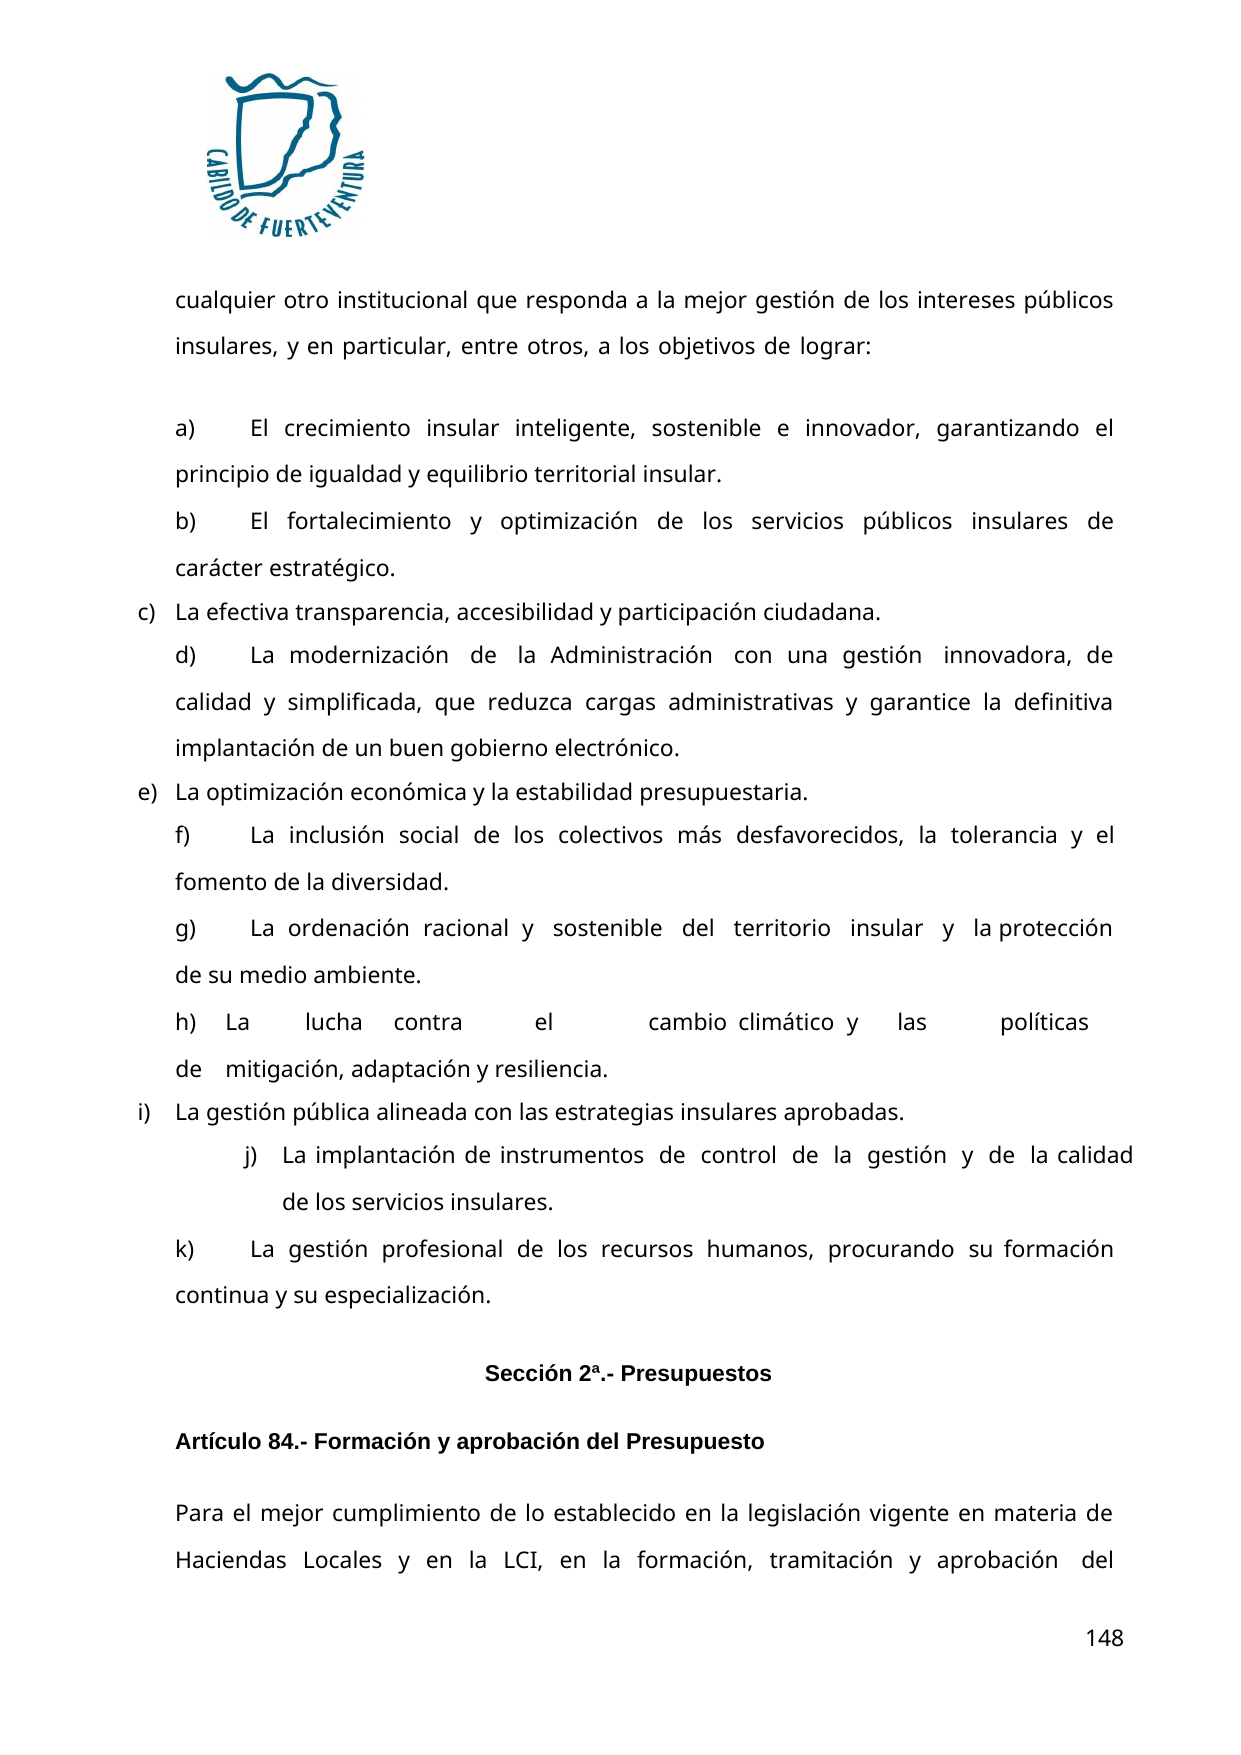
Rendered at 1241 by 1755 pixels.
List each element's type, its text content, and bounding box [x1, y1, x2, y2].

list La gestión pública alineada con las estrategias insulares aprobadas. [137, 1100, 1134, 1126]
list La ordenación racional y sostenible del territorio insular y la protección de su medio ambiente. [175, 912, 1114, 991]
text Para el mejor cumplimiento de lo establecido en la legislación vigente en materia de Haciendas Locales y en la LCI, en la formación, tramitación y aprobación del [175, 1497, 1114, 1575]
list La gestión profesional de los recursos humanos, procurando su formación continua y su especialización. [175, 1233, 1114, 1310]
list La implantación de instrumentos de control de la gestión y de la calidad de los servicios insulares. [244, 1139, 1134, 1217]
list La efectiva transparencia, accesibilidad y participación ciudadana. [137, 599, 1134, 625]
subtitle Sección 2ª.- Presupuestos Artículo 84.- Formación y aprobación del Presupuesto [175, 1360, 806, 1454]
list La optimización económica y la estabilidad presupuestaria. [137, 779, 1134, 806]
text cualquier otro institucional que responda a la mejor gestión de los intereses públicos insulares, y en particular, entre otros, a los objetivos de lograr: [175, 284, 1114, 361]
list La inclusión social de los colectivos más desfavorecidos, la tolerancia y el fomento de la diversidad. [175, 819, 1114, 897]
list El fortalecimiento y optimización de los servicios públicos insulares de carácter estratégico. [175, 505, 1114, 583]
list La modernización de la Administración con una gestión innovadora, de calidad y simplificada, que reduzca cargas administrativas y garantice la definitiva implantación de un buen gobierno electrónico. [175, 638, 1114, 763]
list La lucha contra el cambio climático y las políticas de mitigación, adaptación y resiliencia. [175, 1006, 1114, 1084]
list El crecimiento insular inteligente, sostenible e innovador, garantizando el principio de igualdad y equilibrio territorial insular. [175, 411, 1114, 489]
